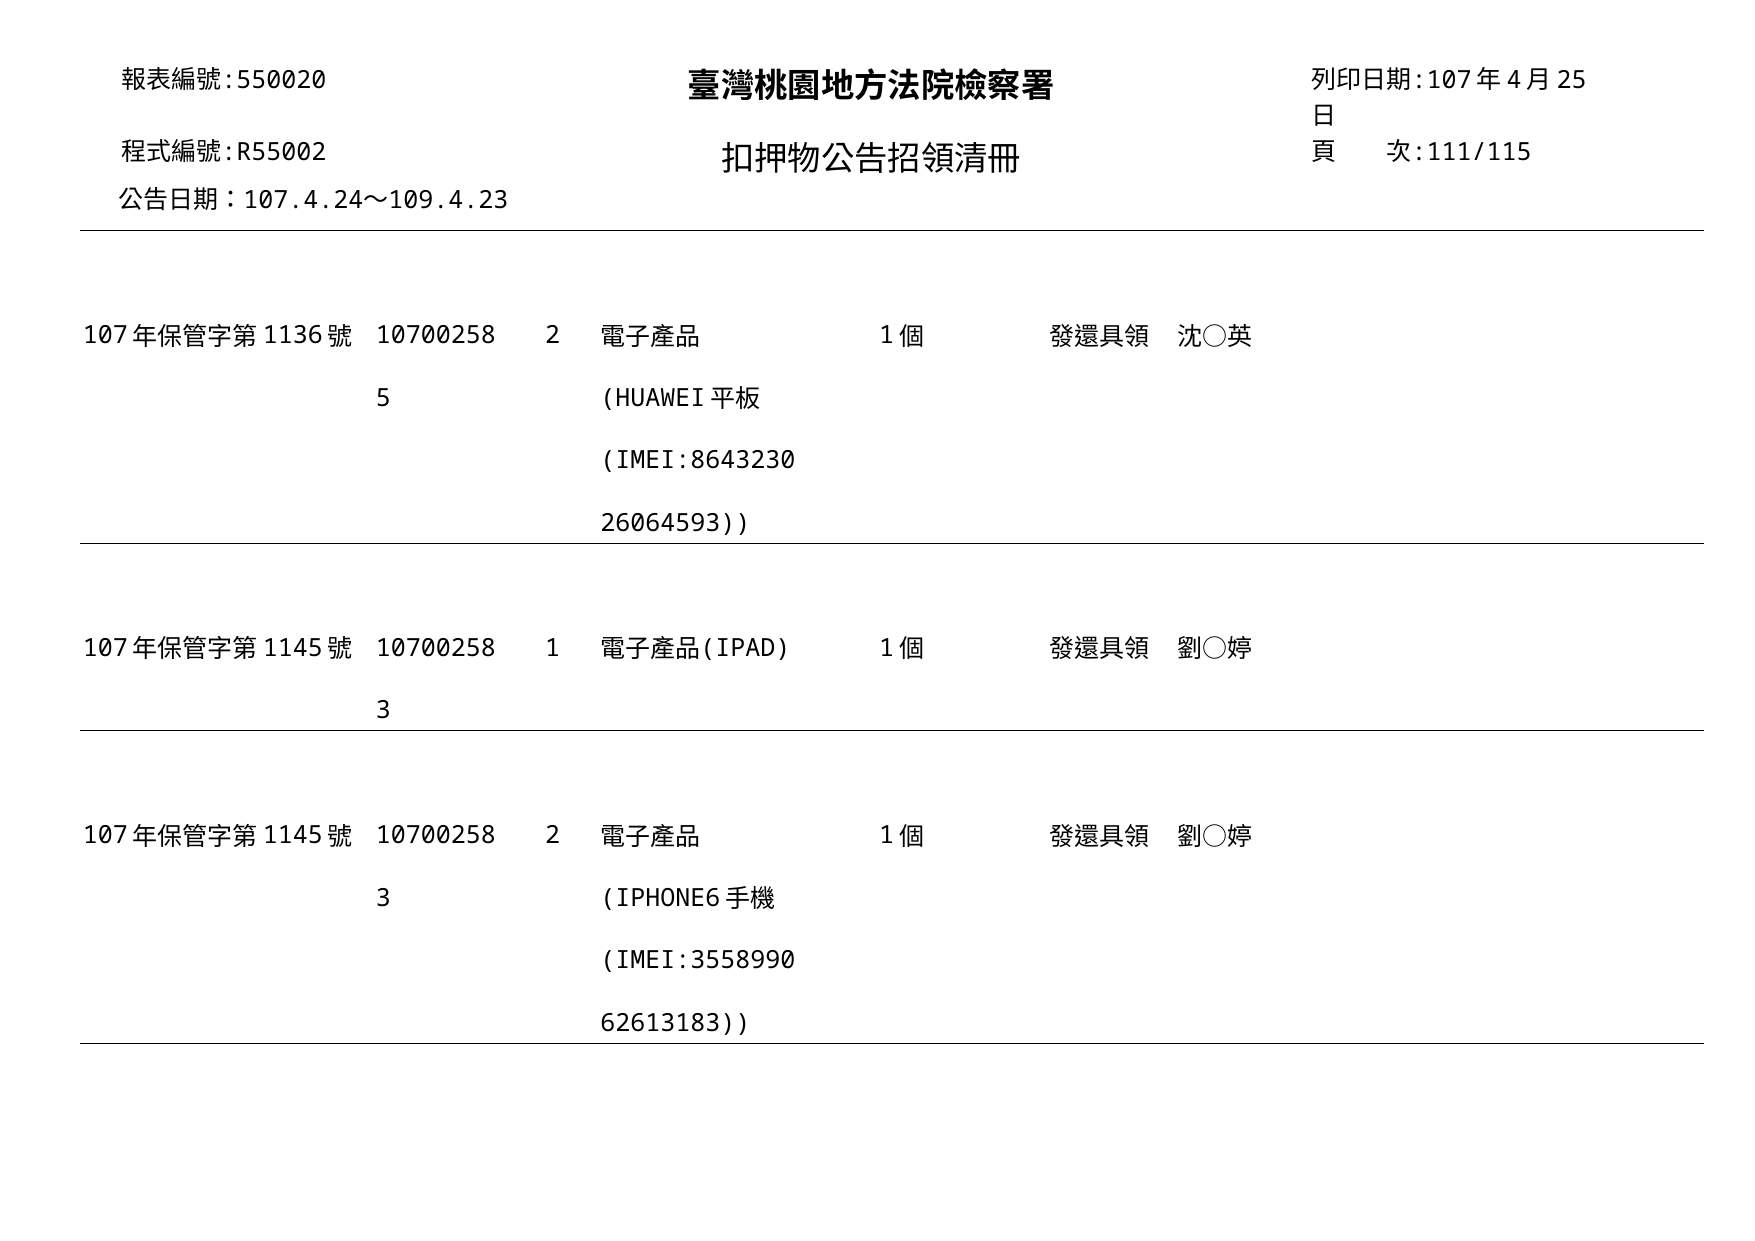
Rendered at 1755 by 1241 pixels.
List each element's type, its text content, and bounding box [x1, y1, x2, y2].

table_cell [1575, 231, 1704, 542]
table_cell [1575, 731, 1704, 1042]
table_cell [927, 731, 1046, 1042]
table_cell 107年保管字第1136號 [80, 231, 373, 542]
table_cell 發還具領 [1046, 544, 1175, 730]
table_cell 1個 [808, 731, 927, 1042]
table_cell 107年保管字第1145號 [80, 731, 373, 1042]
table_cell 107002583 [373, 544, 507, 730]
table_cell 電子產品(HUAWEI平板(IMEI:864323026064593)) [597, 231, 807, 542]
table_cell [1317, 731, 1575, 1042]
table_cell 1 [507, 544, 597, 730]
table_cell 1個 [808, 544, 927, 730]
table_cell 107年保管字第1145號 [80, 544, 373, 730]
table_cell [1317, 544, 1575, 730]
table_cell [1317, 231, 1575, 542]
table_cell [927, 544, 1046, 730]
table_cell 發還具領 [1046, 731, 1175, 1042]
table_cell 電子產品(IPAD) [597, 544, 807, 730]
table_cell 劉○婷 [1175, 731, 1317, 1042]
table_cell 107002583 [373, 731, 507, 1042]
table_cell 電子產品(IPHONE6手機(IMEI:355899062613183)) [597, 731, 807, 1042]
table_cell [927, 231, 1046, 542]
table_cell 107002585 [373, 231, 507, 542]
table_cell [1575, 544, 1704, 730]
table_cell 沈○英 [1175, 231, 1317, 542]
table_cell 2 [507, 231, 597, 542]
table_cell 發還具領 [1046, 231, 1175, 542]
table_cell 劉○婷 [1175, 544, 1317, 730]
table_cell 1個 [808, 231, 927, 542]
table_cell 2 [507, 731, 597, 1042]
